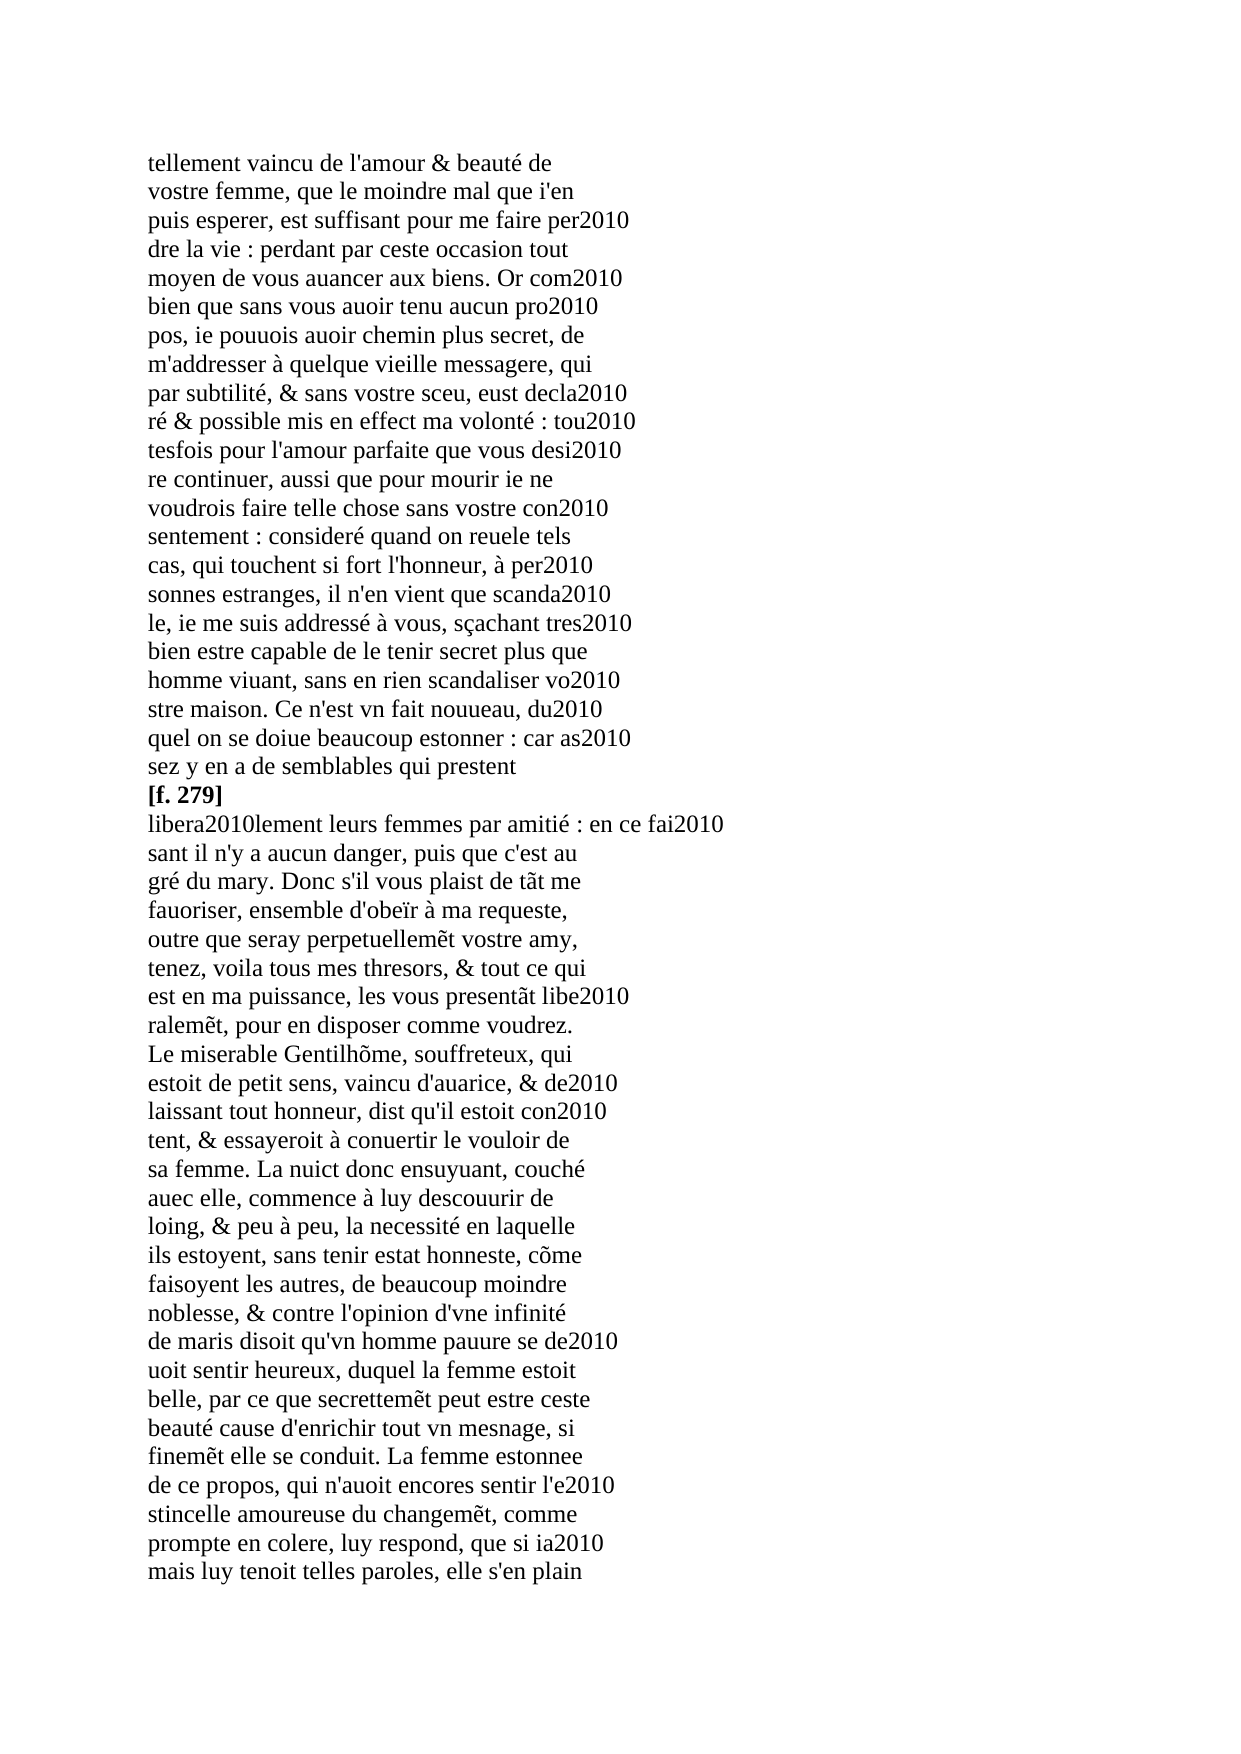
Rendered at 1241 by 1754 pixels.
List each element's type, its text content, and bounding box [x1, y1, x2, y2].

text tellement vaincu de l'amour & beauté de vostre femme, que le moindre mal que i'en puis esperer, est suffisant pour me faire per2010 dre la vie : perdant par ceste occasion tout moyen de vous auancer aux biens. Or com2010 bien que sans vous auoir tenu aucun pro2010 pos, ie pouuois auoir chemin plus secret, de m'addresser à quelque vieille messagere, qui par subtilité, & sans vostre sceu, eust decla2010 ré & possible mis en effect ma volonté : tou2010 tesfois pour l'amour parfaite que vous desi2010 re continuer, aussi que pour mourir ie ne voudrois faire telle chose sans vostre con2010 sentement : consideré quand on reuele tels cas, qui touchent si fort l'honneur, à per2010 sonnes estranges, il n'en vient que scanda2010 le, ie me suis addressé à vous, sçachant tres2010 bien estre capable de le tenir secret plus que homme viuant, sans en rien scandaliser vo2010 stre maison. Ce n'est vn fait nouueau, du2010 quel on se doiue beaucoup estonner : car as2010 sez y en a de semblables qui prestent [f. 279] libera2010lement leurs femmes par amitié : en ce fai2010 sant il n'y a aucun danger, puis que c'est au gré du mary. Donc s'il vous plaist de tãt me fauoriser, ensemble d'obeïr à ma requeste, outre que seray perpetuellemẽt vostre amy, tenez, voila tous mes thresors, & tout ce qui est en ma puissance, les vous presentãt libe2010 ralemẽt, pour en disposer comme voudrez. Le miserable Gentilhõme, souffreteux, qui estoit de petit sens, vaincu d'auarice, & de2010 laissant tout honneur, dist qu'il estoit con2010 tent, & essayeroit à conuertir le vouloir de sa femme. La nuict donc ensuyuant, couché auec elle, commence à luy descouurir de loing, & peu à peu, la necessité en laquelle ils estoyent, sans tenir estat honneste, cõme faisoyent les autres, de beaucoup moindre noblesse, & contre l'opinion d'vne infinité de maris disoit qu'vn homme pauure se de2010 uoit sentir heureux, duquel la femme estoit belle, par ce que secrettemẽt peut estre ceste beauté cause d'enrichir tout vn mesnage, si finemẽt elle se conduit. La femme estonnee de ce propos, qui n'auoit encores sentir l'e2010 stincelle amoureuse du changemẽt, comme prompte en colere, luy respond, que si ia2010 mais luy tenoit telles paroles, elle s'en plain [148, 148, 1093, 1585]
